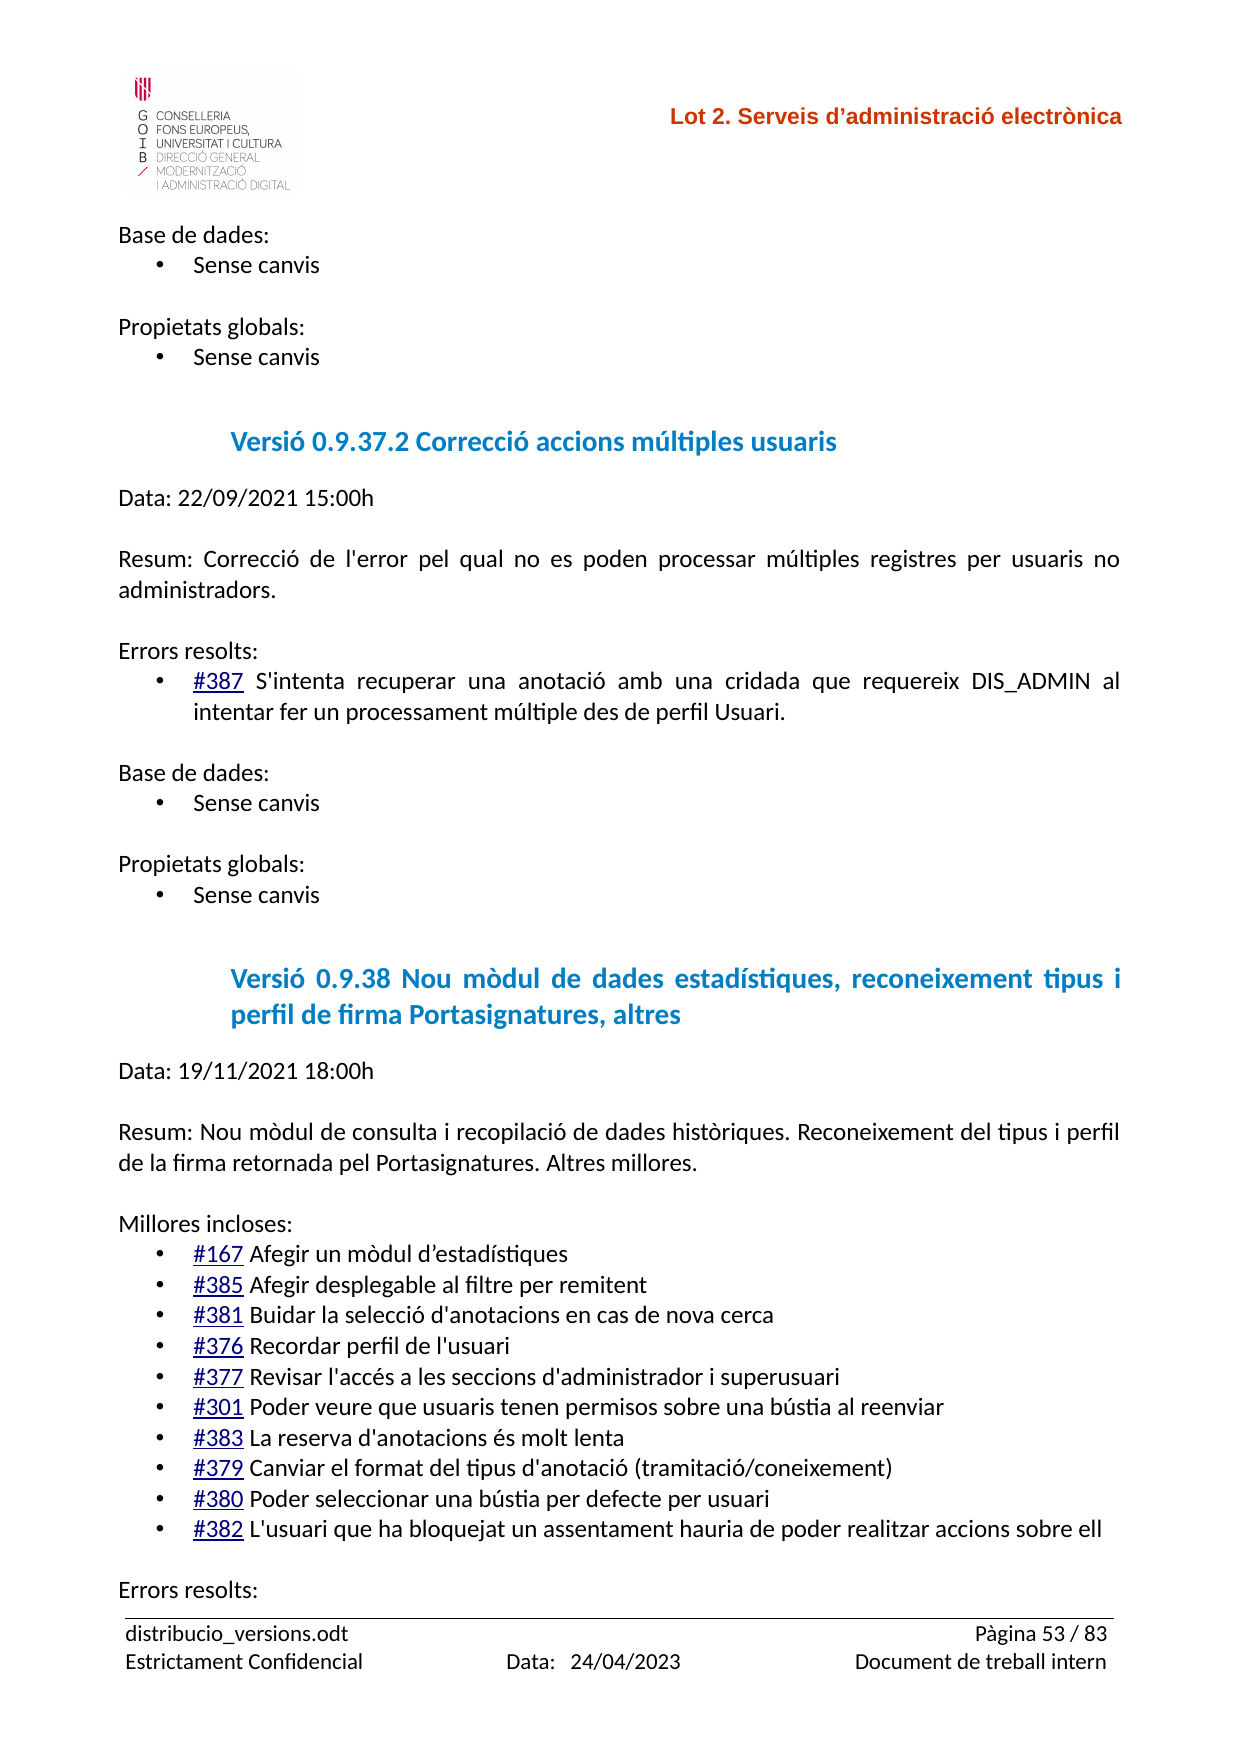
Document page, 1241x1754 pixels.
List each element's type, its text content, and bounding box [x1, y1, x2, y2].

subtitle Versió 0.9.38 Nou mòdul de dades estadístiques, reconeixement tipus i perfil de firma Portasignatures, altres [153, 961, 1122, 1032]
list #301 Poder veure que usuaris tenen permisos sobre una bústia al reenviar [156, 1391, 1122, 1422]
list #380 Poder seleccionar una bústia per defecte per usuari [156, 1483, 1122, 1513]
text Millores incloses: [118, 1208, 1122, 1239]
text Propietats globals: [118, 848, 1122, 879]
list Sense canvis [156, 787, 1122, 818]
text Errors resolts: [118, 1574, 1122, 1605]
list Sense canvis [156, 341, 1122, 372]
subtitle Versió 0.9.37.2 Correcció accions múltiples usuaris [153, 423, 1122, 458]
list #381 Buidar la selecció d'anotacions en cas de nova cerca [156, 1300, 1122, 1330]
list #385 Afegir desplegable al filtre per remitent [156, 1269, 1122, 1300]
list Sense canvis [156, 250, 1122, 280]
list #379 Canviar el format del tipus d'anotació (tramitació/coneixement) [156, 1452, 1122, 1483]
text Errors resolts: [118, 635, 1122, 665]
text Base de dades: [118, 219, 1122, 250]
list #376 Recordar perfil de l'usuari [156, 1330, 1122, 1361]
list #383 La reserva d'anotacions és molt lenta [156, 1422, 1122, 1452]
list #387 S'intenta recuperar una anotació amb una cridada que requereix DIS_ADMIN al intentar fer un processament múltiple des de perfil Usuari. [156, 665, 1122, 726]
text Resum: Correcció de l'error pel qual no es poden processar múltiples registres per usuaris no administradors. [118, 543, 1122, 604]
picture [126, 70, 299, 197]
list #167 Afegir un mòdul d’estadístiques [156, 1239, 1122, 1269]
text Data: 22/09/2021 15:00h [118, 482, 1122, 513]
text Resum: Nou mòdul de consulta i recopilació de dades històriques. Reconeixement del tipus i perfil de la firma retornada pel Portasignatures. Altres millores. [118, 1117, 1122, 1178]
list #377 Revisar l'accés a les seccions d'administrador i superusuari [156, 1361, 1122, 1391]
text Data: 19/11/2021 18:00h [118, 1056, 1122, 1086]
text Base de dades: [118, 757, 1122, 787]
list Sense canvis [156, 879, 1122, 909]
text Propietats globals: [118, 311, 1122, 341]
list #382 L'usuari que ha bloquejat un assentament hauria de poder realitzar accions sobre ell [156, 1513, 1122, 1544]
